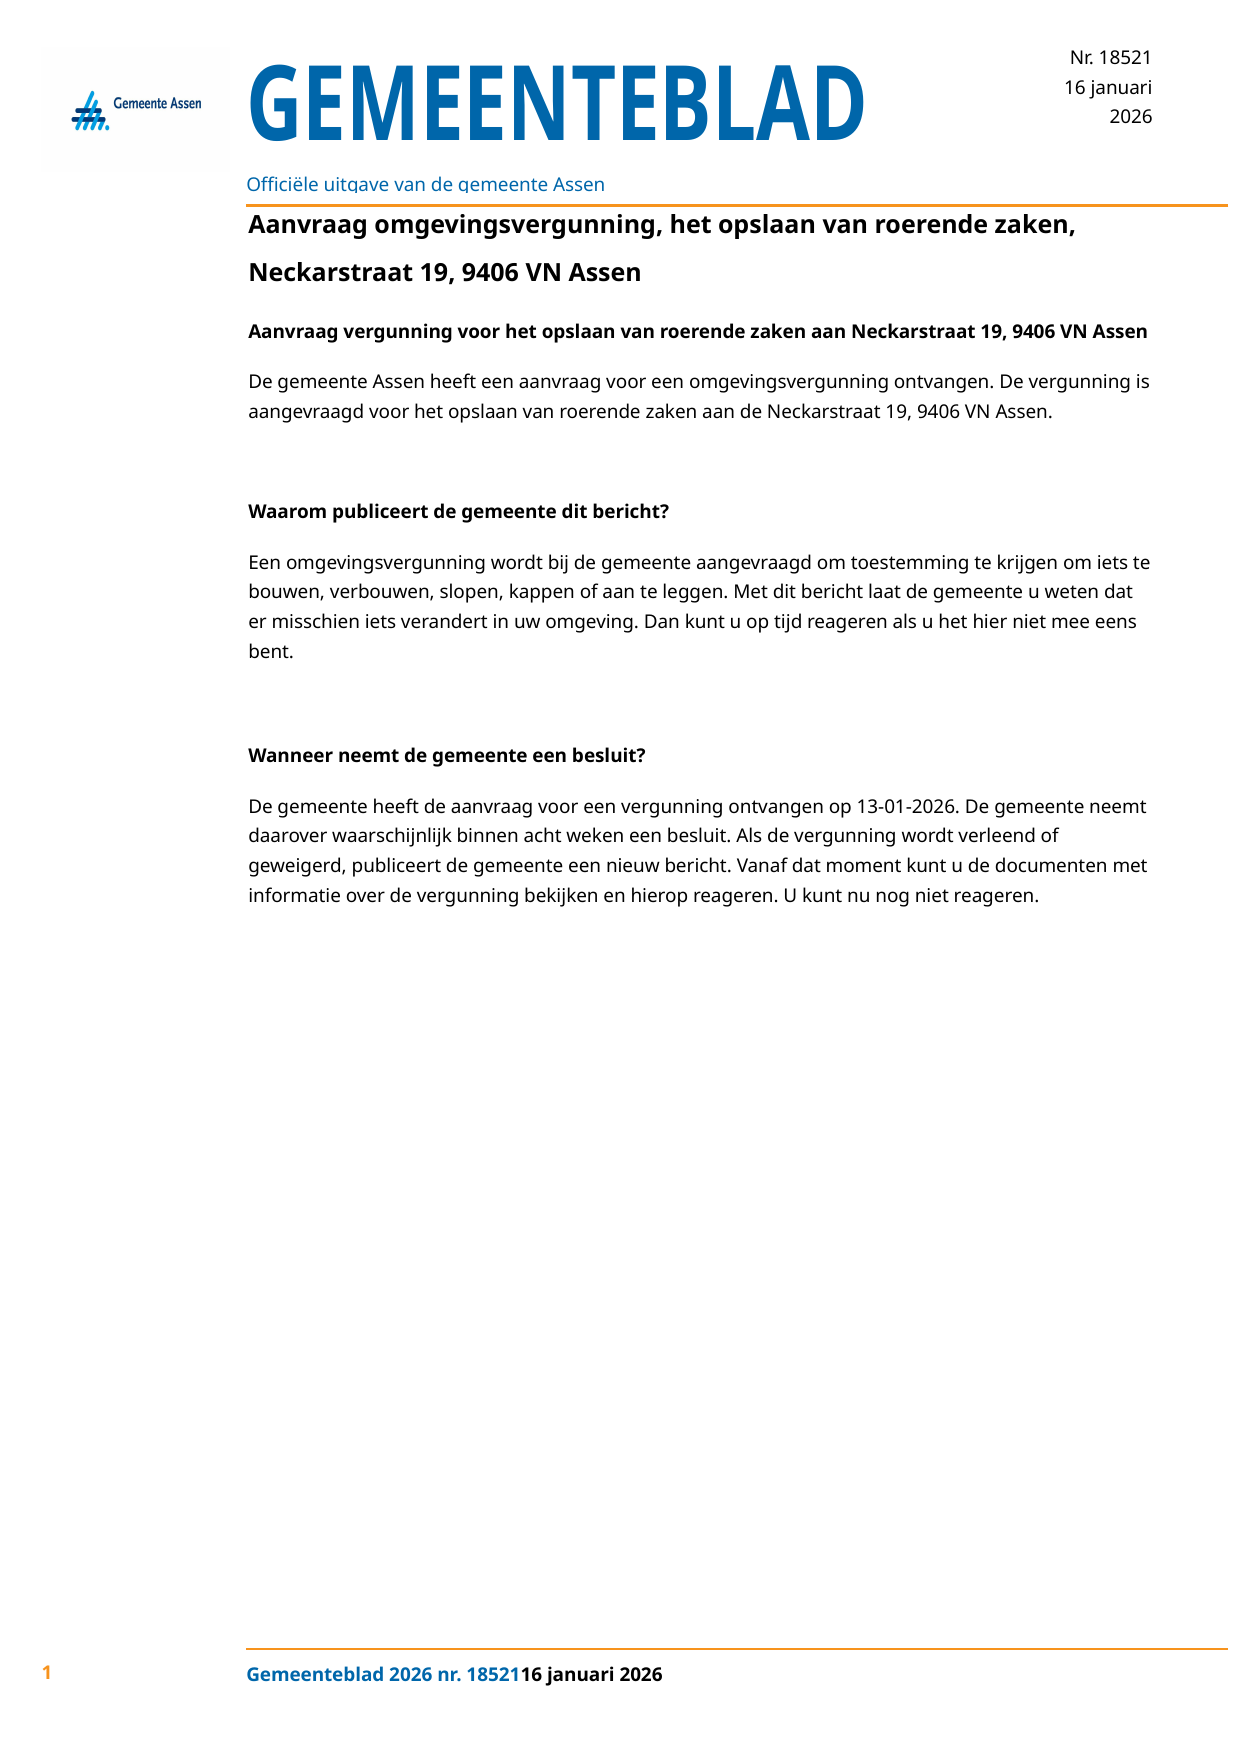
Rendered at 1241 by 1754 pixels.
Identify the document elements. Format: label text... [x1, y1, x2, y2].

picture [41, 47, 231, 172]
text ﻿Wanneer neemt de gemeente een besluit? [248, 739, 1152, 768]
text De gemeente heeft de aanvraag voor een vergunning ontvangen op 13-01-2026. De gemeente neemt daarover waarschijnlijk binnen acht weken een besluit. Als de vergunning wordt verleend of geweigerd, publiceert de gemeente een nieuw bericht. Vanaf dat moment kunt u de documenten met informatie over de vergunning bekijken en hierop reageren. U kunt nu nog niet reageren. [248, 793, 1152, 908]
text Een omgevingsvergunning wordt bij de gemeente aangevraagd om toestemming te krijgen om iets te bouwen, verbouwen, slopen, kappen of aan te leggen. Met dit bericht laat de gemeente u weten dat er misschien iets verandert in uw omgeving. Dan kunt u op tijd reageren als u het hier niet mee eens bent. [248, 549, 1152, 664]
text De gemeente Assen heeft een aanvraag voor een omgevingsvergunning ontvangen. De vergunning is aangevraagd voor het opslaan van roerende zaken aan de Neckarstraat 19, 9406 VN Assen. [248, 368, 1152, 424]
text Aanvraag omgevingsvergunning, het opslaan van roerende zaken, Neckarstraat 19, 9406 VN Assen [248, 207, 1152, 288]
text Waarom publiceert de gemeente dit bericht? [248, 499, 1152, 524]
text Aanvraag vergunning voor het opslaan van roerende zaken aan Neckarstraat 19, 9406 VN Assen [248, 318, 1152, 344]
